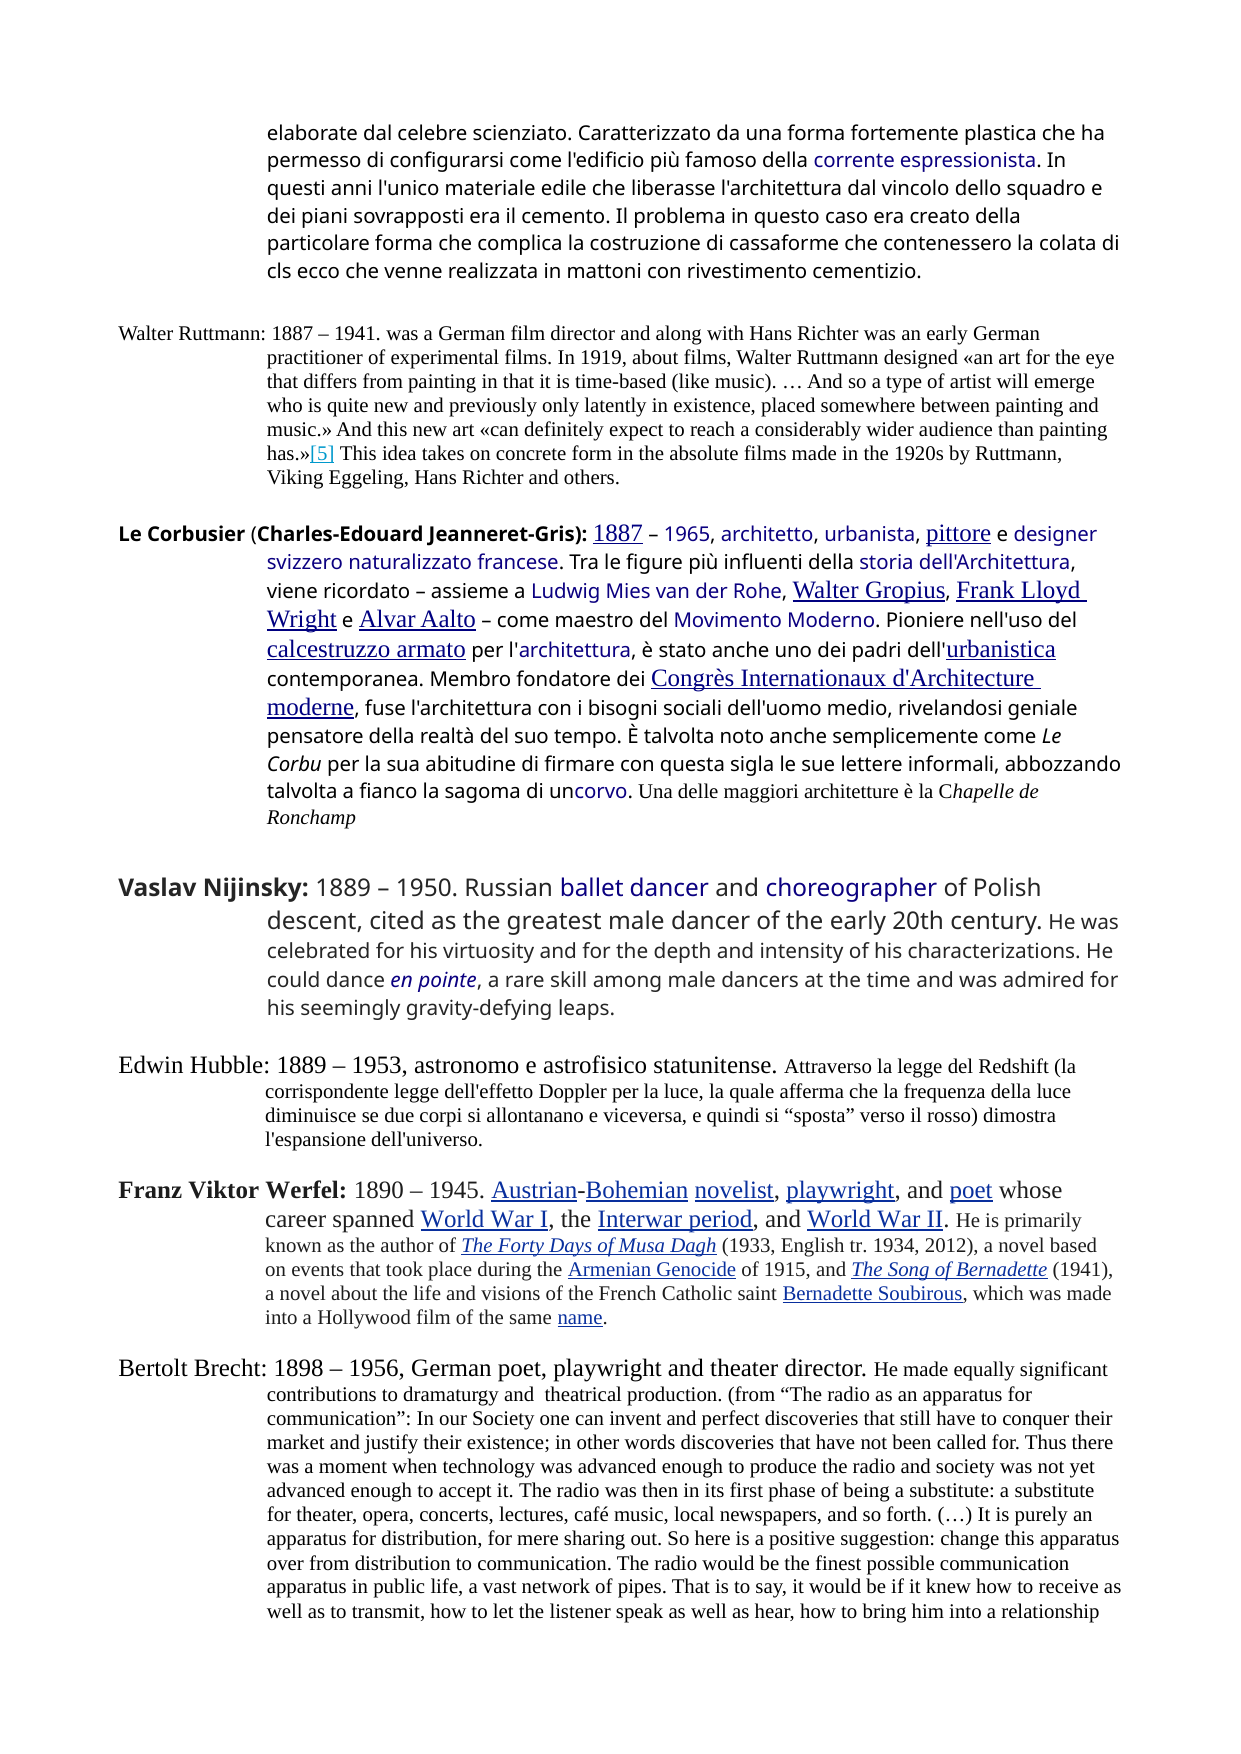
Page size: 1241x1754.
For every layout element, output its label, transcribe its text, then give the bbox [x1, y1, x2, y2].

text Bertolt Brecht: 1898 – 1956, German poet, playwright and theater director. He made equally significant contributions to dramaturgy and theatrical production. (from “The radio as an apparatus for communication”: In our Society one can invent and perfect discoveries that still have to conquer their market and justify their existence; in other words discoveries that have not been called for. Thus there was a moment when technology was advanced enough to produce the radio and society was not yet advanced enough to accept it. The radio was then in its first phase of being a substitute: a substitute for theater, opera, concerts, lectures, café music, local newspapers, and so forth. (…) It is purely an apparatus for distribution, for mere sharing out. So here is a positive suggestion: change this apparatus over from distribution to communication. The radio would be the finest possible communication apparatus in public life, a vast network of pipes. That is to say, it would be if it knew how to receive as well as to transmit, how to let the listener speak as well as hear, how to bring him into a relationship [118, 1353, 1122, 1623]
text Franz Viktor Werfel: 1890 – 1945. Austrian-Bohemian novelist, playwright, and poet whose career spanned World War I, the Interwar period, and World War II. He is primarily known as the author of The Forty Days of Musa Dagh (1933, English tr. 1934, 2012), a novel based on events that took place during the Armenian Genocide of 1915, and The Song of Bernadette (1941), a novel about the life and visions of the French Catholic saint Bernadette Soubirous, which was made into a Hollywood film of the same name. [118, 1175, 1122, 1329]
text Vaslav Nijinsky: 1889 – 1950. Russian ballet dancer and choreographer of Polish descent, cited as the greatest male dancer of the early 20th century. He was celebrated for his virtuosity and for the depth and intensity of his characterizations. He could dance en pointe, a rare skill among male dancers at the time and was admired for his seemingly gravity-defying leaps. [118, 870, 1122, 1022]
text Edwin Hubble: 1889 – 1953, astronomo e astrofisico statunitense. Attraverso la legge del Redshift (la corrispondente legge dell'effetto Doppler per la luce, la quale afferma che la frequenza della luce diminuisce se due corpi si allontanano e viceversa, e quindi si “sposta” verso il rosso) dimostra l'espansione dell'universo. [118, 1050, 1122, 1151]
text Walter Ruttmann: 1887 – 1941. was a German film director and along with Hans Richter was an early German practitioner of experimental films. In 1919, about films, Walter Ruttmann designed «an art for the eye that differs from painting in that it is time-based (like music). … And so a type of artist will emerge who is quite new and previously only latently in existence, placed somewhere between painting and music.» And this new art «can definitely expect to reach a considerably wider audience than painting has.»[5] This idea takes on concrete form in the absolute films made in the 1920s by Ruttmann, Viking Eggeling, Hans Richter and others. [118, 321, 1122, 489]
text Le Corbusier (Charles-Edouard Jeanneret-Gris): 1887 – 1965, architetto, urbanista, pittore e designer svizzero naturalizzato francese. Tra le figure più influenti della storia dell'Architettura, viene ricordato – assieme a Ludwig Mies van der Rohe, Walter Gropius, Frank Lloyd Wright e Alvar Aalto – come maestro del Movimento Moderno. Pioniere nell'uso del calcestruzzo armato per l'architettura, è stato anche uno dei padri dell'urbanistica contemporanea. Membro fondatore dei Congrès Internationaux d'Architecture moderne, fuse l'architettura con i bisogni sociali dell'uomo medio, rivelandosi geniale pensatore della realtà del suo tempo. È talvolta noto anche semplicemente come Le Corbu per la sua abitudine di firmare con questa sigla le sue lettere informali, abbozzando talvolta a fianco la sagoma di uncorvo. Una delle maggiori architetture è la Chapelle de Ronchamp [118, 518, 1122, 829]
text elaborate dal celebre scienziato. Caratterizzato da una forma fortemente plastica che ha permesso di configurarsi come l'edificio più famoso della corrente espressionista. In questi anni l'unico materiale edile che liberasse l'architettura dal vincolo dello squadro e dei piani sovrapposti era il cemento. Il problema in questo caso era creato della particolare forma che complica la costruzione di cassaforme che contenessero la colata di cls ecco che venne realizzata in mattoni con rivestimento cementizio. [118, 118, 1122, 284]
